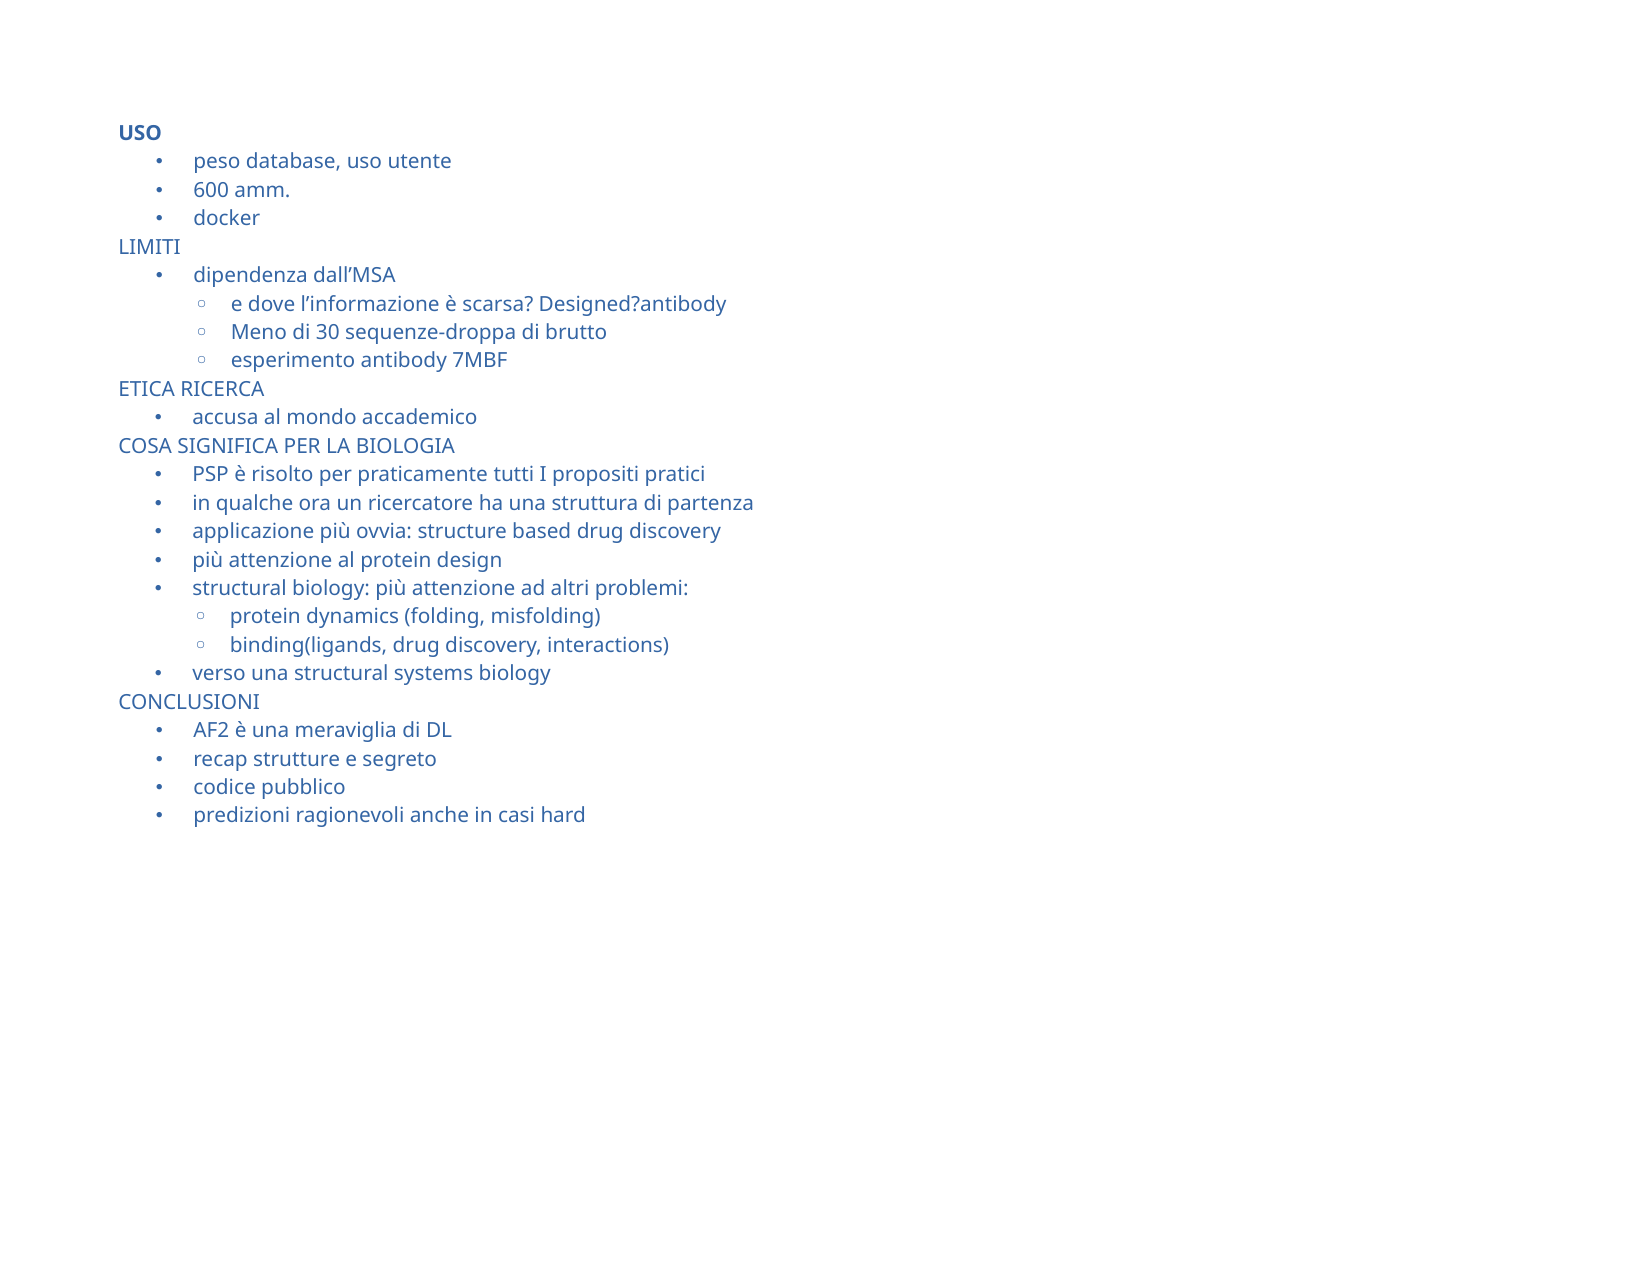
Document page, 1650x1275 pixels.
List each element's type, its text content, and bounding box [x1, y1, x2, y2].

list in qualche ora un ricercatore ha una struttura di partenza [154, 488, 810, 516]
list structural biology: più attenzione ad altri problemi: [154, 573, 810, 602]
list docker [156, 203, 810, 232]
list verso una structural systems biology [154, 658, 810, 687]
list codice pubblico [156, 772, 810, 801]
list PSP è risolto per praticamente tutti I propositi pratici [154, 459, 810, 488]
list applicazione più ovvia: structure based drug discovery [154, 516, 810, 545]
list recap strutture e segreto [156, 744, 810, 772]
text ETICA RICERCA [118, 374, 810, 402]
list binding(ligands, drug discovery, interactions) [192, 630, 810, 658]
list esperimento antibody 7MBF [193, 346, 810, 374]
text CONCLUSIONI [118, 687, 810, 715]
list Meno di 30 sequenze-droppa di brutto [193, 317, 810, 346]
list protein dynamics (folding, misfolding) [192, 602, 810, 630]
text USO [118, 118, 810, 147]
list AF2 è una meraviglia di DL [156, 715, 810, 744]
text COSA SIGNIFICA PER LA BIOLOGIA [118, 431, 810, 459]
list 600 amm. [156, 175, 810, 203]
text LIMITI [118, 232, 810, 260]
list dipendenza dall’MSA [156, 260, 810, 289]
list predizioni ragionevoli anche in casi hard [156, 801, 810, 829]
list accusa al mondo accademico [154, 402, 810, 431]
list più attenzione al protein design [154, 545, 810, 573]
list e dove l’informazione è scarsa? Designed?antibody [193, 289, 810, 317]
list peso database, uso utente [156, 147, 810, 175]
